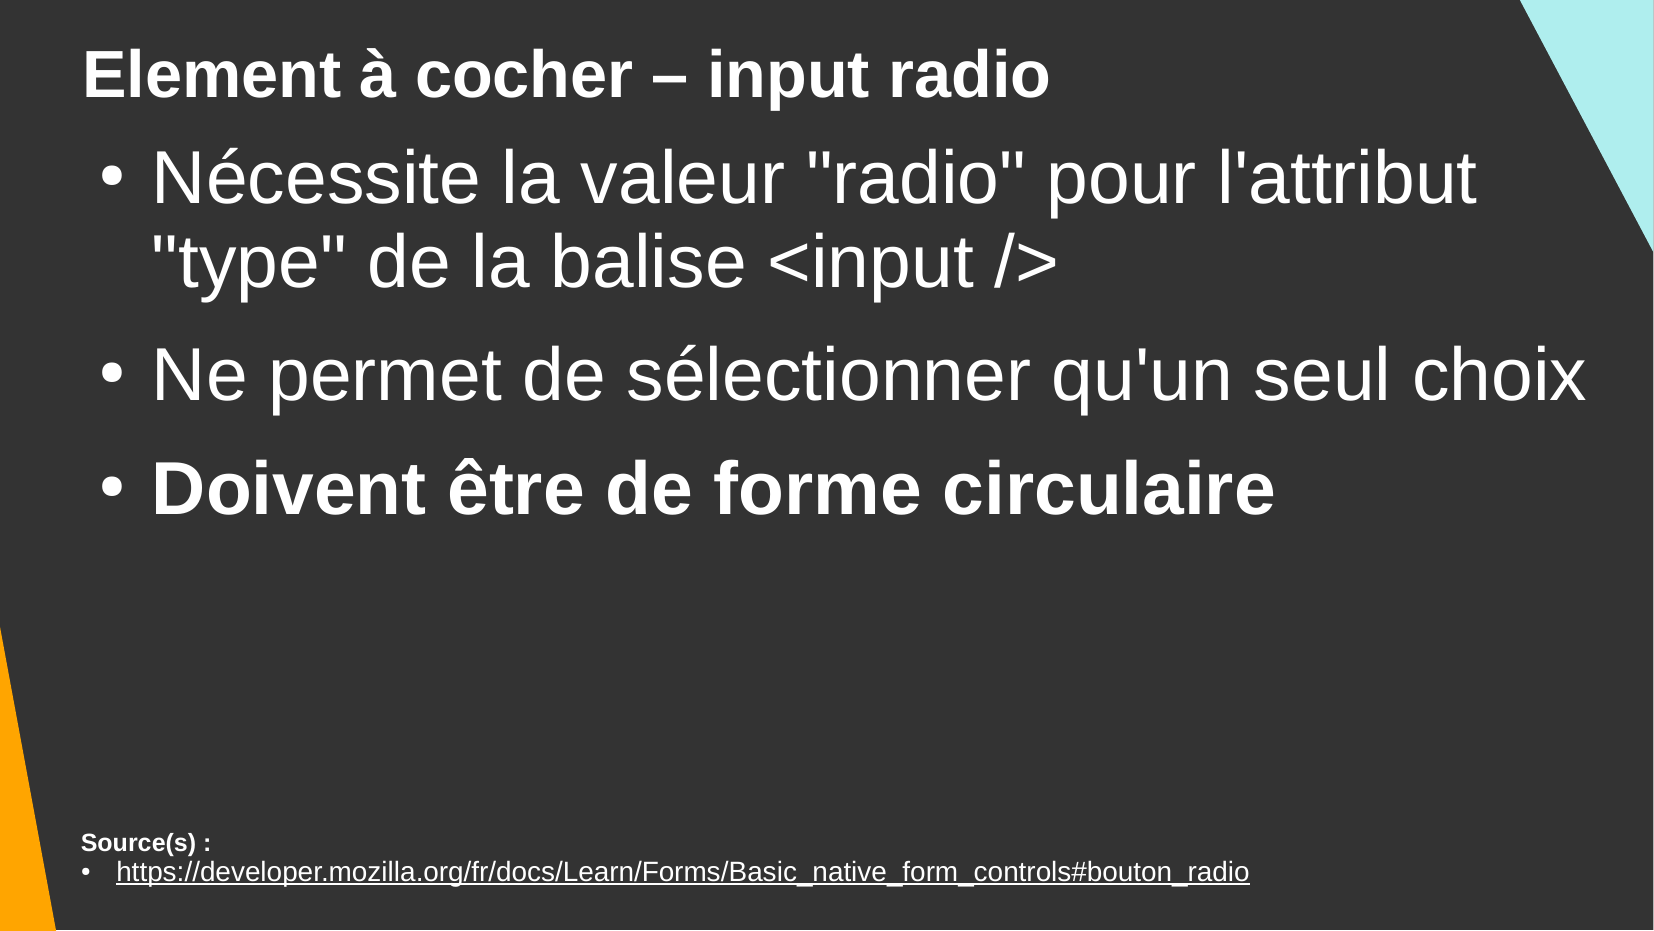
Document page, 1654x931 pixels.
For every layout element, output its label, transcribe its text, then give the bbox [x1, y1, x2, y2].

text_box Source(s) : https://developer.mozilla.org/fr/docs/Learn/Forms/Basic_native_form_controls#bouton_radio [66, 820, 1552, 896]
text_box [1519, 0, 1654, 254]
title Element à cocher – input radio [82, 37, 1571, 114]
list Nécessite la valeur "radio" pour l'attribut "type" de la balise <input /> Ne permet de sélectionner qu'un seul choix Doivent être de forme circulaire [80, 135, 1619, 756]
text_box [0, 626, 57, 931]
